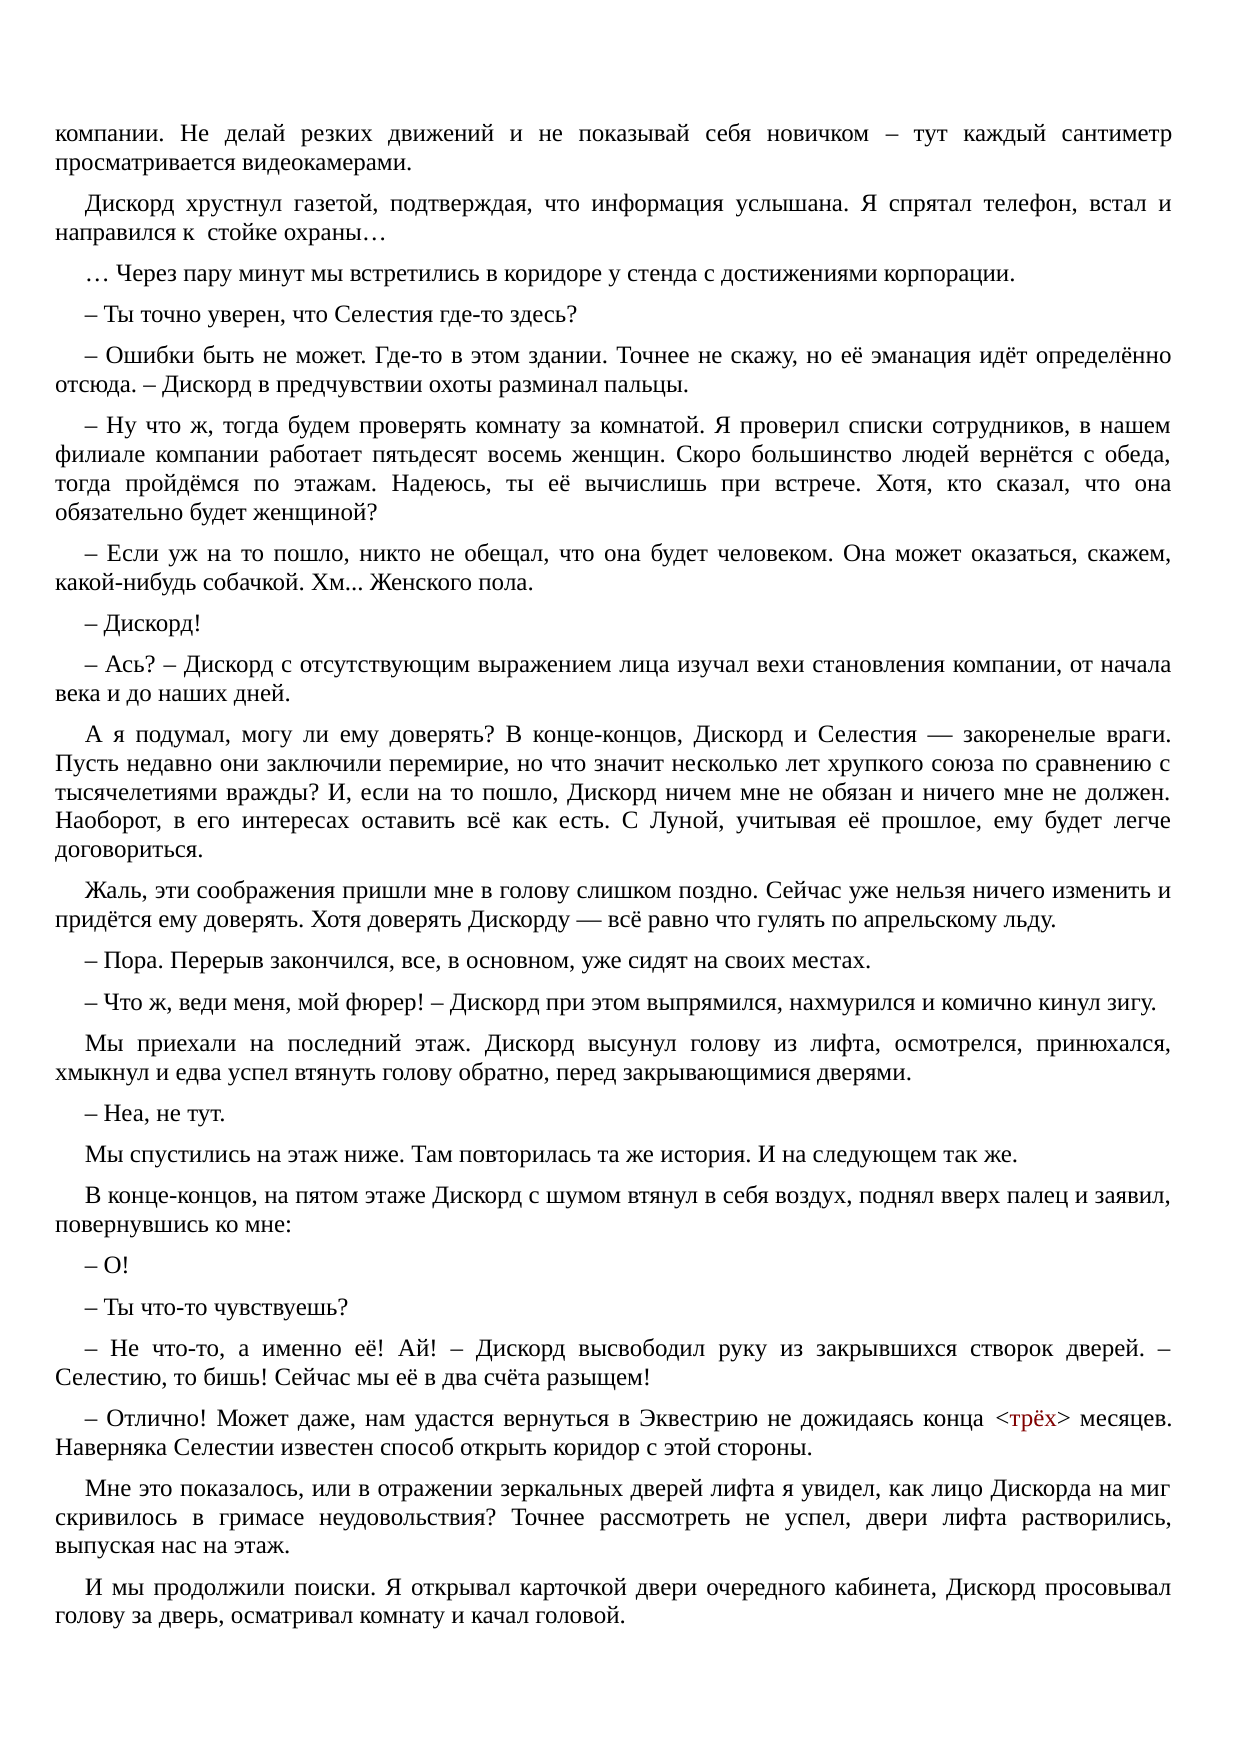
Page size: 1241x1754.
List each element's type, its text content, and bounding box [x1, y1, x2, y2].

text – Ты точно уверен, что Селестия где-то здесь? [55, 299, 1172, 328]
text – Неа, не тут. [55, 1098, 1172, 1127]
text – О! [55, 1251, 1172, 1279]
text – Дискорд! [55, 608, 1172, 637]
text Жаль, эти соображения пришли мне в голову слишком поздно. Сейчас уже нельзя ничего изменить и придётся ему доверять. Хотя доверять Дискорду — всё равно что гулять по апрельскому льду. [55, 876, 1172, 933]
text А я подумал, могу ли ему доверять? В конце-концов, Дискорд и Селестия — закоренелые враги. Пусть недавно они заключили перемирие, но что значит несколько лет хрупкого союза по сравнению с тысячелетиями вражды? И, если на то пошло, Дискорд ничем мне не обязан и ничего мне не должен. Наоборот, в его интересах оставить всё как есть. С Луной, учитывая её прошлое, ему будет легче договориться. [55, 719, 1172, 863]
text – Не что-то, а именно её! Ай! – Дискорд высвободил руку из закрывшихся створок дверей. – Селестию, то бишь! Сейчас мы её в два счёта разыщем! [55, 1333, 1172, 1391]
text – Если уж на то пошло, никто не обещал, что она будет человеком. Она может оказаться, скажем, какой-нибудь собачкой. Хм... Женского пола. [55, 538, 1172, 596]
text компании. Не делай резких движений и не показывай себя новичком – тут каждый сантиметр просматривается видеокамерами. [55, 118, 1172, 176]
text Дискорд хрустнул газетой, подтверждая, что информация услышана. Я спрятал телефон, встал и направился к стойке охраны… [55, 188, 1172, 246]
text – Ну что ж, тогда будем проверять комнату за комнатой. Я проверил списки сотрудников, в нашем филиале компании работает пятьдесят восемь женщин. Скоро большинство людей вернётся с обеда, тогда пройдёмся по этажам. Надеюсь, ты её вычислишь при встрече. Хотя, кто сказал, что она обязательно будет женщиной? [55, 411, 1172, 526]
text – Отлично! Может даже, нам удастся вернуться в Эквестрию не дожидаясь конца <трёх> месяцев. Наверняка Селестии известен способ открыть коридор с этой стороны. [55, 1403, 1172, 1461]
text – Ты что-то чувствуешь? [55, 1292, 1172, 1321]
text Мы приехали на последний этаж. Дискорд высунул голову из лифта, осмотрелся, принюхался, хмыкнул и едва успел втянуть голову обратно, перед закрывающимися дверями. [55, 1028, 1172, 1086]
text Мне это показалось, или в отражении зеркальных дверей лифта я увидел, как лицо Дискорда на миг скривилось в гримасе неудовольствия? Точнее рассмотреть не успел, двери лифта растворились, выпуская нас на этаж. [55, 1473, 1172, 1559]
text Мы спустились на этаж ниже. Там повторилась та же история. И на следующем так же. [55, 1139, 1172, 1168]
text – Что ж, веди меня, мой фюрер! – Дискорд при этом выпрямился, нахмурился и комично кинул зигу. [55, 987, 1172, 1016]
text В конце-концов, на пятом этаже Дискорд с шумом втянул в себя воздух, поднял вверх палец и заявил, повернувшись ко мне: [55, 1181, 1172, 1238]
text – Пора. Перерыв закончился, все, в основном, уже сидят на своих местах. [55, 946, 1172, 974]
text – Ошибки быть не может. Где-то в этом здании. Точнее не скажу, но её эманация идёт определённо отсюда. – Дискорд в предчувствии охоты разминал пальцы. [55, 341, 1172, 398]
text И мы продолжили поиски. Я открывал карточкой двери очередного кабинета, Дискорд просовывал голову за дверь, осматривал комнату и качал головой. [55, 1572, 1172, 1629]
text … Через пару минут мы встретились в коридоре у стенда с достижениями корпорации. [55, 258, 1172, 287]
text – Ась? – Дискорд с отсутствующим выражением лица изучал вехи становления компании, от начала века и до наших дней. [55, 649, 1172, 707]
